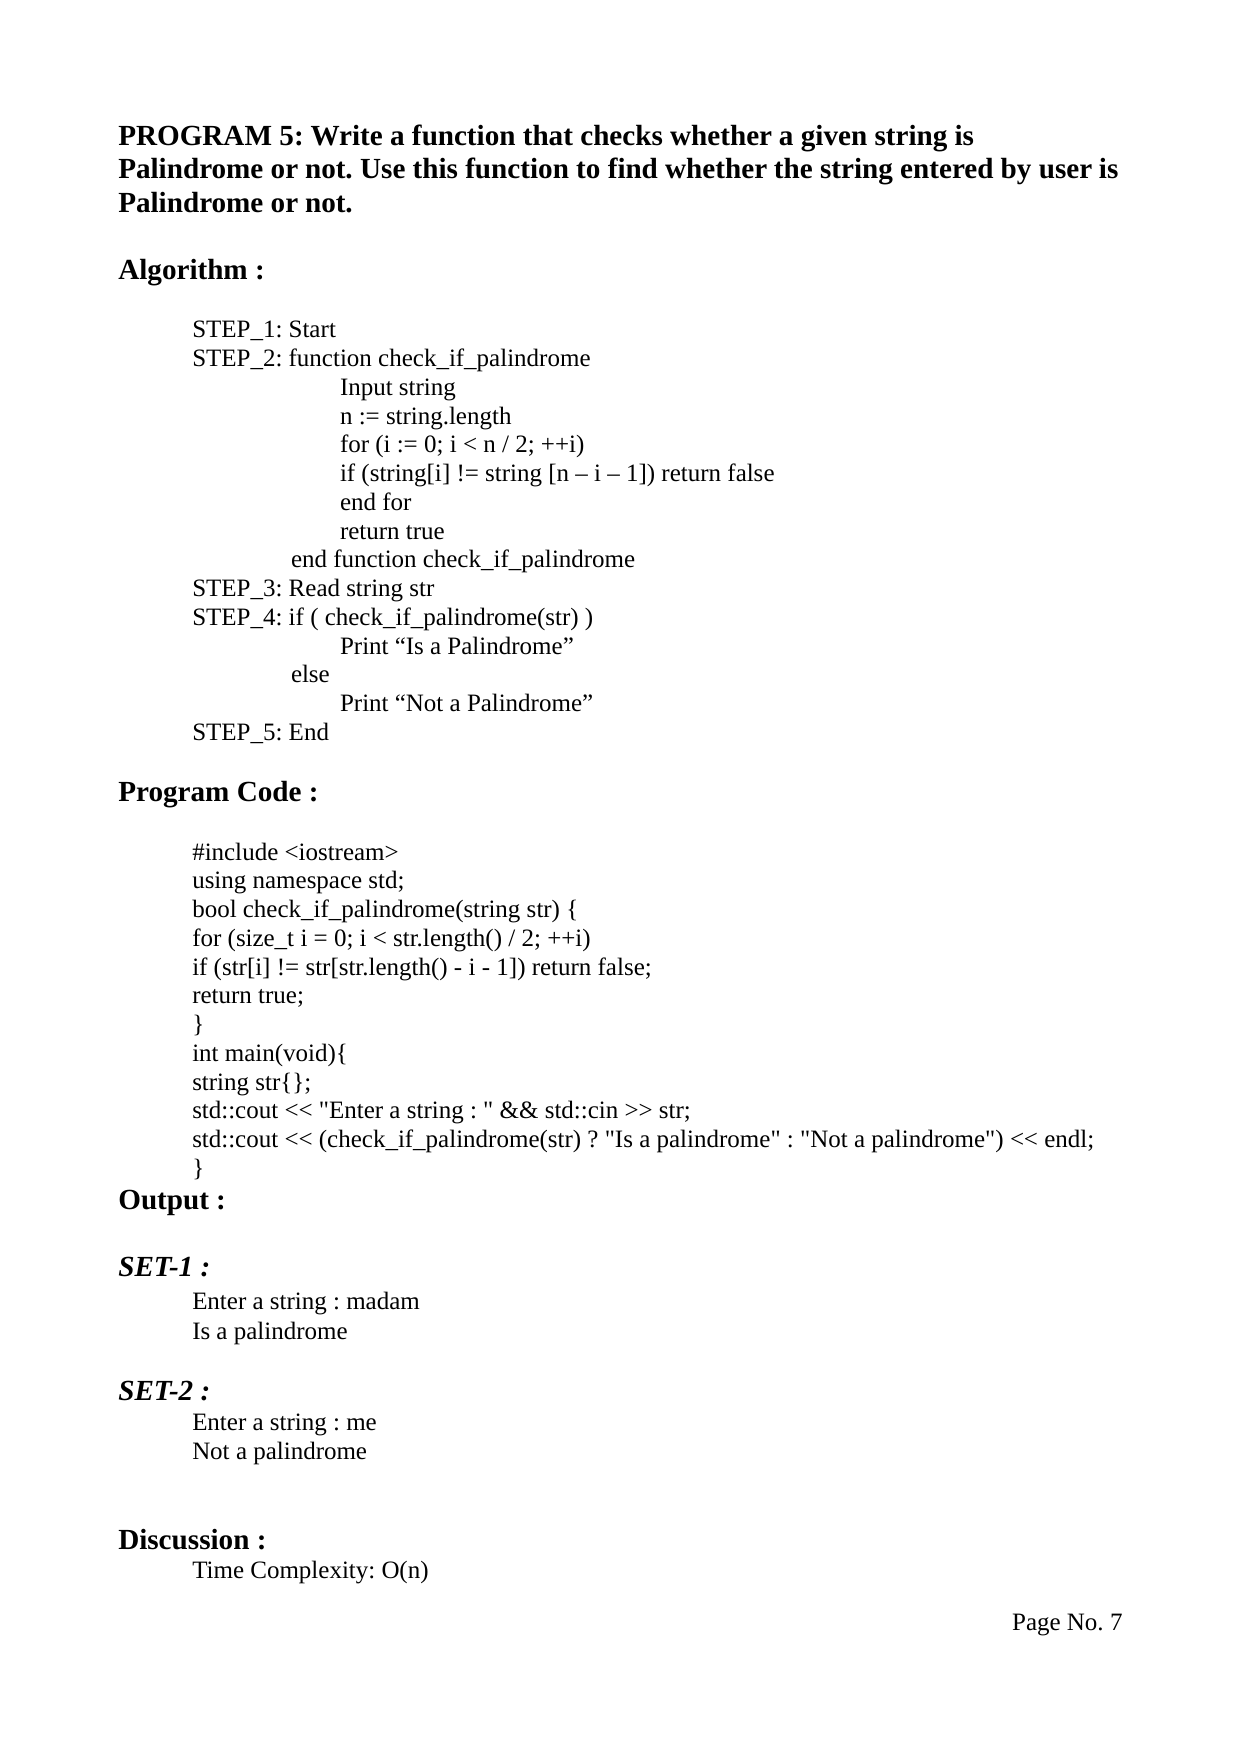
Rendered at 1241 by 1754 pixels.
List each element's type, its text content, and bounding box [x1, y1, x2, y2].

text Input string [118, 372, 1122, 401]
text Program Code : [118, 774, 1122, 808]
text Discussion : [118, 1522, 1122, 1556]
text #include <iostream> [118, 837, 1122, 866]
text n := string.length [118, 401, 1122, 429]
text Enter a string : madam [118, 1282, 1122, 1316]
text PROGRAM 5: Write a function that checks whether a given string is Palindrome or not. Use this function to find whether the string entered by user is Palindrome or not. [118, 118, 1122, 219]
text STEP_3: Read string str [118, 573, 1122, 602]
text std::cout << (check_if_palindrome(str) ? "Is a palindrome" : "Not a palindrome") << endl; [118, 1124, 1122, 1153]
text STEP_2: function check_if_palindrome [118, 343, 1122, 372]
text } [118, 1153, 1122, 1182]
text if (str[i] != str[str.length() - i - 1]) return false; [118, 952, 1122, 981]
text Output : [118, 1182, 1122, 1215]
text STEP_4: if ( check_if_palindrome(str) ) [118, 602, 1122, 631]
text STEP_5: End [118, 717, 1122, 746]
text std::cout << "Enter a string : " && std::cin >> str; [118, 1096, 1122, 1124]
text SET-1 : [118, 1249, 1122, 1282]
text Algorithm : [118, 252, 1122, 286]
text bool check_if_palindrome(string str) { [118, 894, 1122, 923]
text using namespace std; [118, 866, 1122, 894]
text Print “Is a Palindrome” [118, 631, 1122, 659]
text for (i := 0; i < n / 2; ++i) [118, 429, 1122, 458]
text } [118, 1009, 1122, 1038]
text else [118, 659, 1122, 688]
text Not a palindrome [118, 1436, 1122, 1464]
text for (size_t i = 0; i < str.length() / 2; ++i) [118, 923, 1122, 952]
text Print “Not a Palindrome” [118, 688, 1122, 717]
text end function check_if_palindrome [118, 544, 1122, 573]
text Enter a string : me [118, 1407, 1122, 1436]
text end for [118, 487, 1122, 516]
text Is a palindrome [118, 1316, 1122, 1345]
text return true [118, 516, 1122, 544]
text return true; [118, 981, 1122, 1009]
text if (string[i] != string [n – i – 1]) return false [118, 458, 1122, 487]
text SET-2 : [118, 1373, 1122, 1407]
text int main(void){ [118, 1038, 1122, 1067]
text string str{}; [118, 1067, 1122, 1096]
text Time Complexity: O(n) [118, 1556, 1122, 1584]
text STEP_1: Start [118, 314, 1122, 343]
